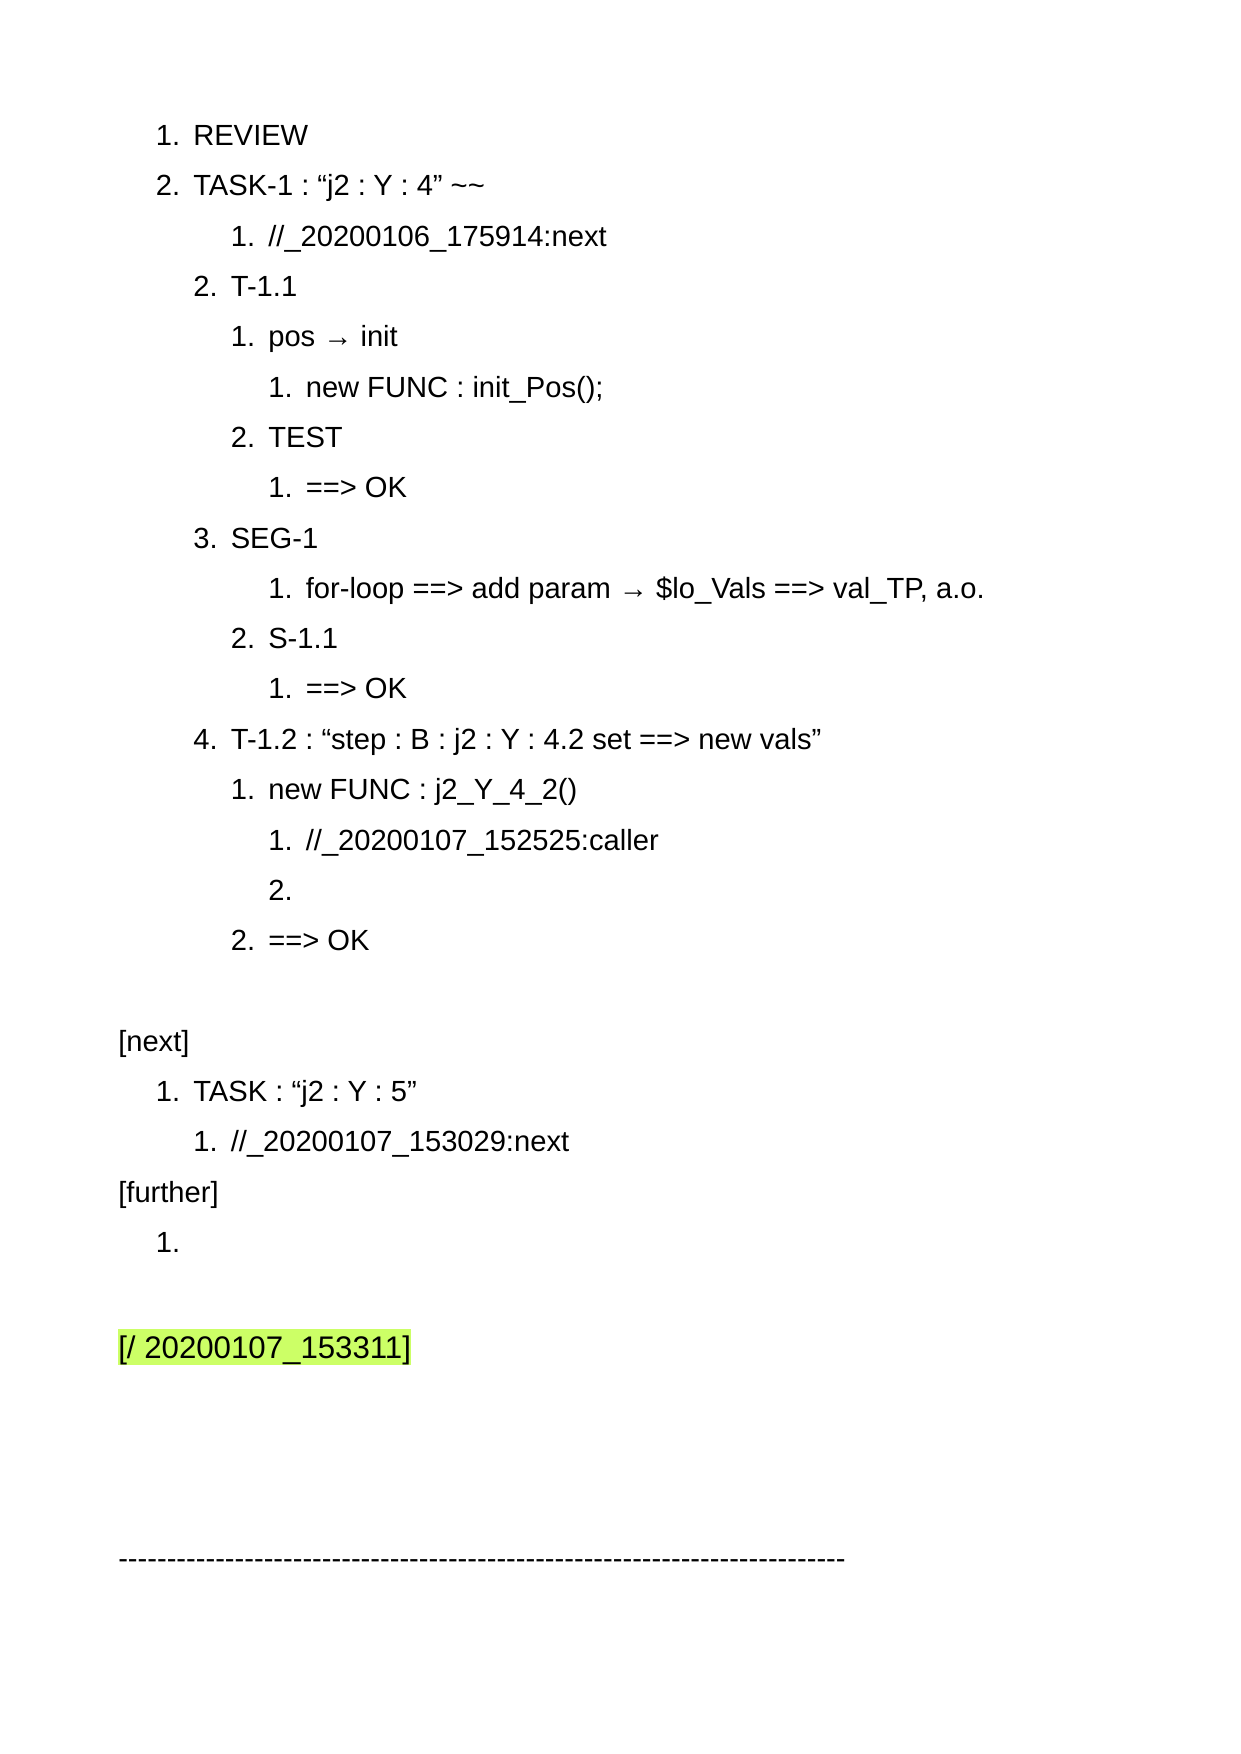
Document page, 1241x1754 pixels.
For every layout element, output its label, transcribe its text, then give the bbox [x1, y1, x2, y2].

text [next] [118, 1024, 1122, 1057]
list ==> OK [231, 923, 1122, 957]
text --------------------------------------------------------------------------- [118, 1541, 1122, 1574]
list T-1.1 [193, 269, 1122, 303]
list pos → init [231, 319, 1122, 353]
list ==> OK [268, 672, 1122, 705]
list new FUNC : j2_Y_4_2() [231, 772, 1122, 806]
list T-1.2 : “step : B : j2 : Y : 4.2 set ==> new vals” [193, 722, 1122, 755]
list //_20200106_175914:next [231, 219, 1122, 252]
text [/ 20200107_153311] [118, 1275, 1122, 1365]
list new FUNC : init_Pos(); [268, 370, 1122, 403]
list TASK : “j2 : Y : 5” [156, 1074, 1122, 1108]
text [further] [118, 1175, 1122, 1208]
list ==> OK [268, 470, 1122, 504]
list TASK-1 : “j2 : Y : 4” ~~ [156, 168, 1122, 202]
list TEST [231, 420, 1122, 453]
list //_20200107_153029:next [193, 1124, 1122, 1158]
list REVIEW [156, 118, 1122, 152]
list for-loop ==> add param → $lo_Vals ==> val_TP, a.o. [268, 571, 1122, 604]
list //_20200107_152525:caller [268, 822, 1122, 856]
list SEG-1 [193, 521, 1122, 554]
list S-1.1 [231, 621, 1122, 655]
